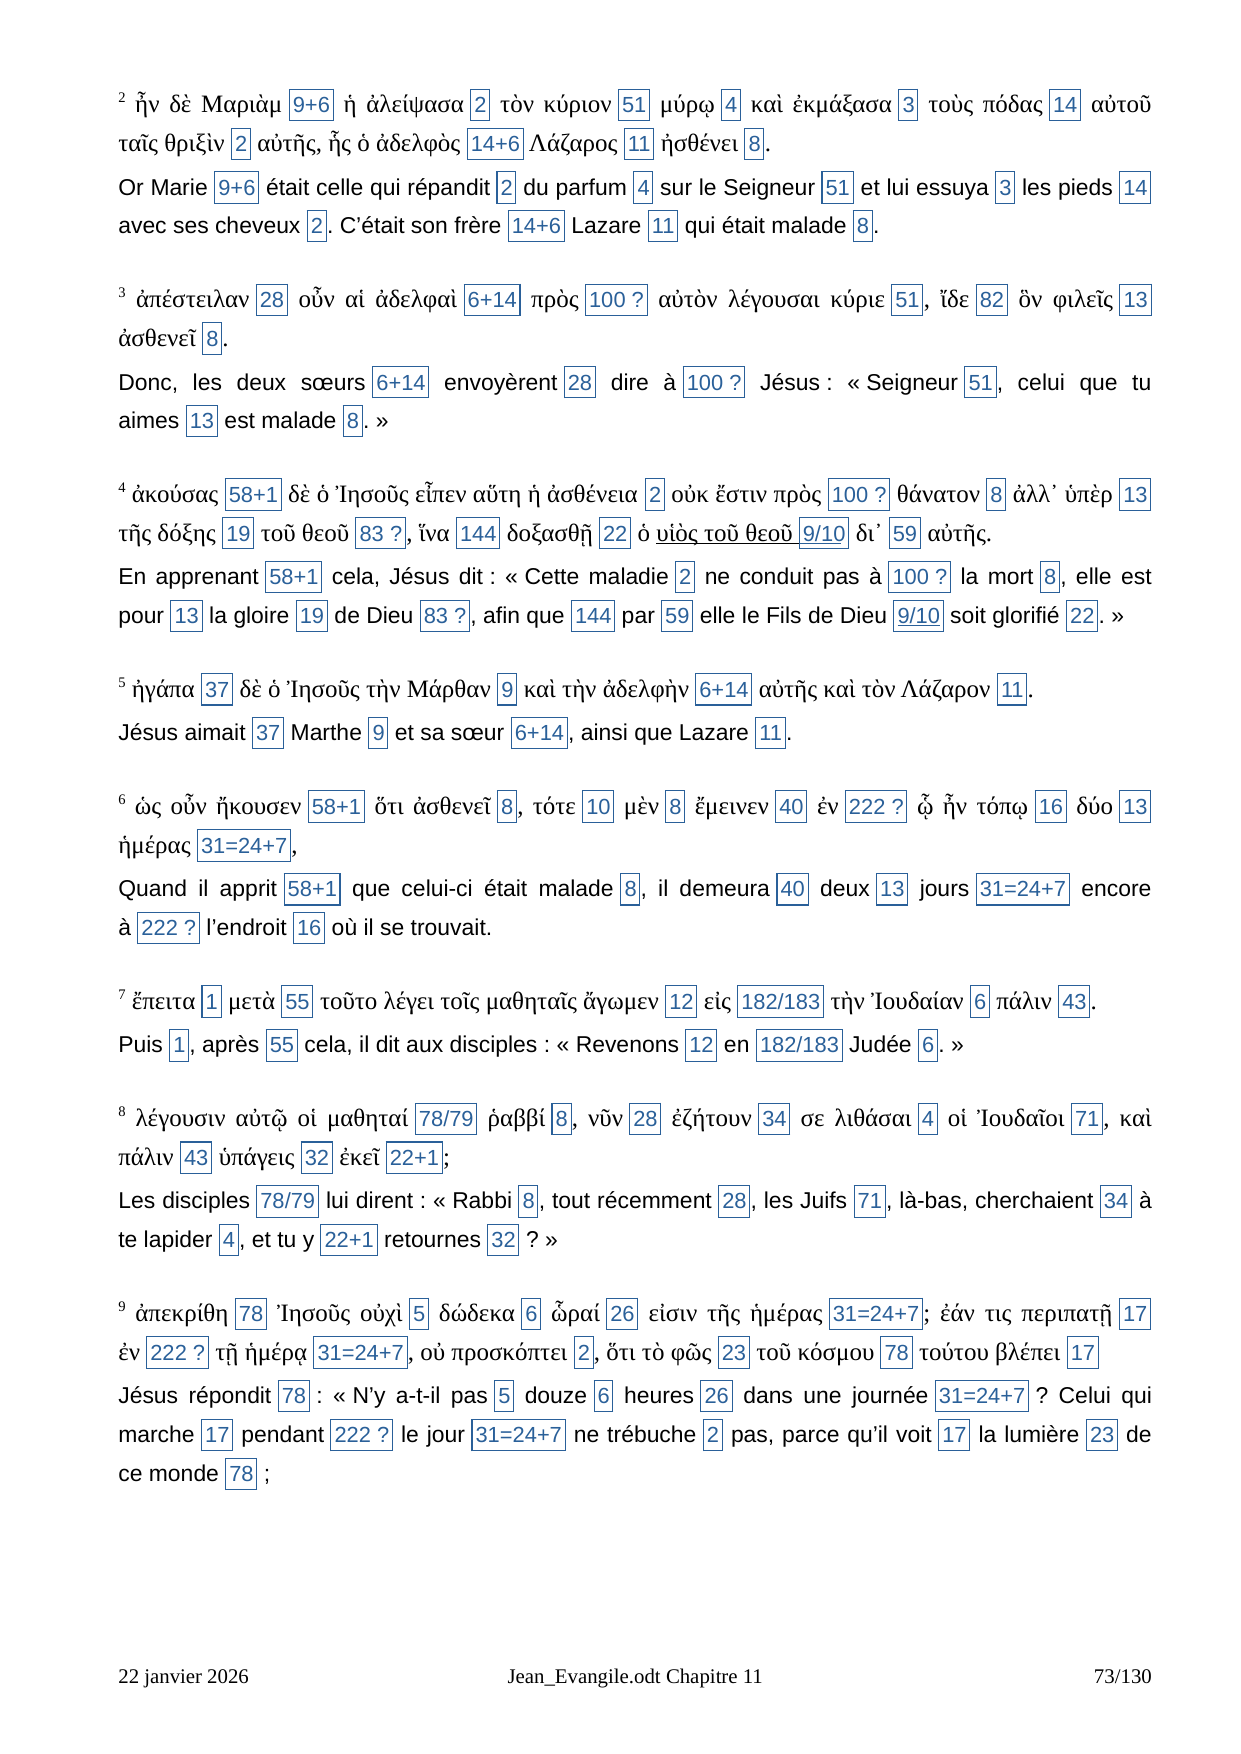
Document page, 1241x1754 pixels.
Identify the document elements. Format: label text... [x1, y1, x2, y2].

text 1 [203, 986, 221, 1017]
text 5 ἠγάπα [118, 673, 201, 706]
text en [717, 1029, 756, 1062]
text 9 [369, 718, 387, 748]
text Marthe [284, 717, 368, 749]
text Quand il apprit 58+1 que celui-ci était malade 8, il demeura 40 deux 13 jours 31=24+7 encore à 222 ? l’endroit 16 où il se trouvait. [118, 873, 1152, 944]
text 4 ἀκούσας 58+1 δὲ ὁ Ἰησοῦς εἶπεν αὕτη ἡ ἀσθένεια 2 οὐκ ἔστιν πρὸς 100 ? θάνατον 8 ἀλλ᾽ ὑπὲρ 13 τῆς δόξης 19 τοῦ θεοῦ 83 ?, ἵνα 144 δοξασθῇ 22 ὁ υἱὸς τοῦ θεοῦ 9/10 δι᾽ 59 αὐτῆς. [118, 478, 1152, 549]
text καὶ τὴν ἀδελφὴν [517, 673, 695, 706]
text αὐτῆς καὶ τὸν Λάζαρον [752, 673, 997, 706]
text 2 ἦν δὲ Μαριὰμ 9+6 ἡ ἀλείψασα 2 τὸν κύριον 51 μύρῳ 4 καὶ ἐκμάξασα 3 τοὺς πόδας 14 αὐτοῦ ταῖς θριξὶν 2 αὐτῆς, ἧς ὁ ἀδελφὸς 14+6 Λάζαρος 11 ἠσθένει 8. [118, 88, 1152, 160]
text 12 [686, 1030, 716, 1061]
text δὲ ὁ Ἰησοῦς τὴν Μάρθαν [233, 673, 497, 706]
text 43 [1059, 986, 1089, 1017]
text , après [189, 1029, 266, 1062]
text 1 [170, 1030, 188, 1061]
text 7 ἔπειτα [118, 985, 201, 1018]
text Or Marie 9+6 était celle qui répandit 2 du parfum 4 sur le Seigneur 51 et lui essuya 3 les pieds 14 avec ses cheveux 2. C’était son frère 14+6 Lazare 11 qui était malade 8. [118, 171, 1152, 242]
text μετὰ [222, 985, 281, 1018]
text Jésus répondit 78 : « N’y a-t-il pas 5 douze 6 heures 26 dans une journée 31=24+7 ? Celui qui marche 17 pendant 222 ? le jour 31=24+7 ne trébuche 2 pas, parce qu’il voit 17 la lumière 23 de ce monde 78 ; [118, 1380, 1152, 1490]
text 3 ἀπέστειλαν 28 οὖν αἱ ἀδελφαὶ 6+14 πρὸς 100 ? αὐτὸν λέγουσαι κύριε 51, ἴδε 82 ὃν φιλεῖς 13 ἀσθενεῖ 8. [118, 283, 1152, 355]
text 37 [253, 718, 283, 748]
text 6+14 [696, 674, 751, 704]
text 6 [971, 986, 989, 1017]
text 55 [267, 1030, 297, 1061]
text . [786, 717, 1152, 749]
text et sa sœur [388, 717, 511, 749]
text 9 [498, 674, 516, 704]
text 8 λέγουσιν αὐτῷ οἱ μαθηταί 78/79 ῥαββί 8, νῦν 28 ἐζήτουν 34 σε λιθάσαι 4 οἱ Ἰουδαῖοι 71, καὶ πάλιν 43 ὑπάγεις 32 ἐκεῖ 22+1; [118, 1102, 1152, 1174]
text Puis [118, 1029, 169, 1062]
text εἰς [697, 985, 737, 1018]
text 6 ὡς οὖν ἤκουσεν 58+1 ὅτι ἀσθενεῖ 8, τότε 10 μὲν 8 ἔμεινεν 40 ἐν 222 ? ᾧ ἦν τόπῳ 16 δύο 13 ἡμέρας 31=24+7, [118, 790, 1152, 862]
text . [1027, 673, 1152, 706]
text En apprenant 58+1 cela, Jésus dit : « Cette maladie 2 ne conduit pas à 100 ? la mort 8, elle est pour 13 la gloire 19 de Dieu 83 ?, afin que 144 par 59 elle le Fils de Dieu 9/10 soit glorifié 22. » [118, 561, 1152, 632]
text 11 [998, 674, 1026, 704]
text , ainsi que Lazare [568, 717, 755, 749]
text Les disciples 78/79 lui dirent : « Rabbi 8, tout récemment 28, les Juifs 71, là-bas, cherchaient 34 à te lapider 4, et tu y 22+1 retournes 32 ? » [118, 1185, 1152, 1256]
text 6 [919, 1030, 937, 1061]
text τὴν Ἰουδαίαν [824, 985, 970, 1018]
text Judée [843, 1029, 918, 1062]
text 11 [756, 718, 785, 748]
text 182/183 [738, 986, 823, 1017]
text . [1090, 985, 1152, 1018]
text 37 [202, 674, 232, 704]
text Jésus aimait [118, 717, 252, 749]
text 9 ἀπεκρίθη 78 Ἰησοῦς οὐχὶ 5 δώδεκα 6 ὧραί 26 εἰσιν τῆς ἡμέρας 31=24+7; ἐάν τις περιπατῇ 17 ἐν 222 ? τῇ ἡμέρᾳ 31=24+7, οὐ προσκόπτει 2, ὅτι τὸ φῶς 23 τοῦ κόσμου 78 τούτου βλέπει 17 [118, 1297, 1152, 1369]
text 182/183 [757, 1030, 842, 1061]
text cela, il dit aux disciples : « Revenons [298, 1029, 685, 1062]
text τοῦτο λέγει τοῖς μαθηταῖς ἄγωμεν [313, 985, 665, 1018]
text 55 [282, 986, 312, 1017]
text 6+14 [512, 718, 567, 748]
text 12 [666, 986, 696, 1017]
text Donc, les deux sœurs 6+14 envoyèrent 28 dire à 100 ? Jésus : « Seigneur 51, celui que tu aimes 13 est malade 8. » [118, 366, 1152, 437]
text πάλιν [990, 985, 1058, 1018]
text . » [938, 1029, 1152, 1062]
